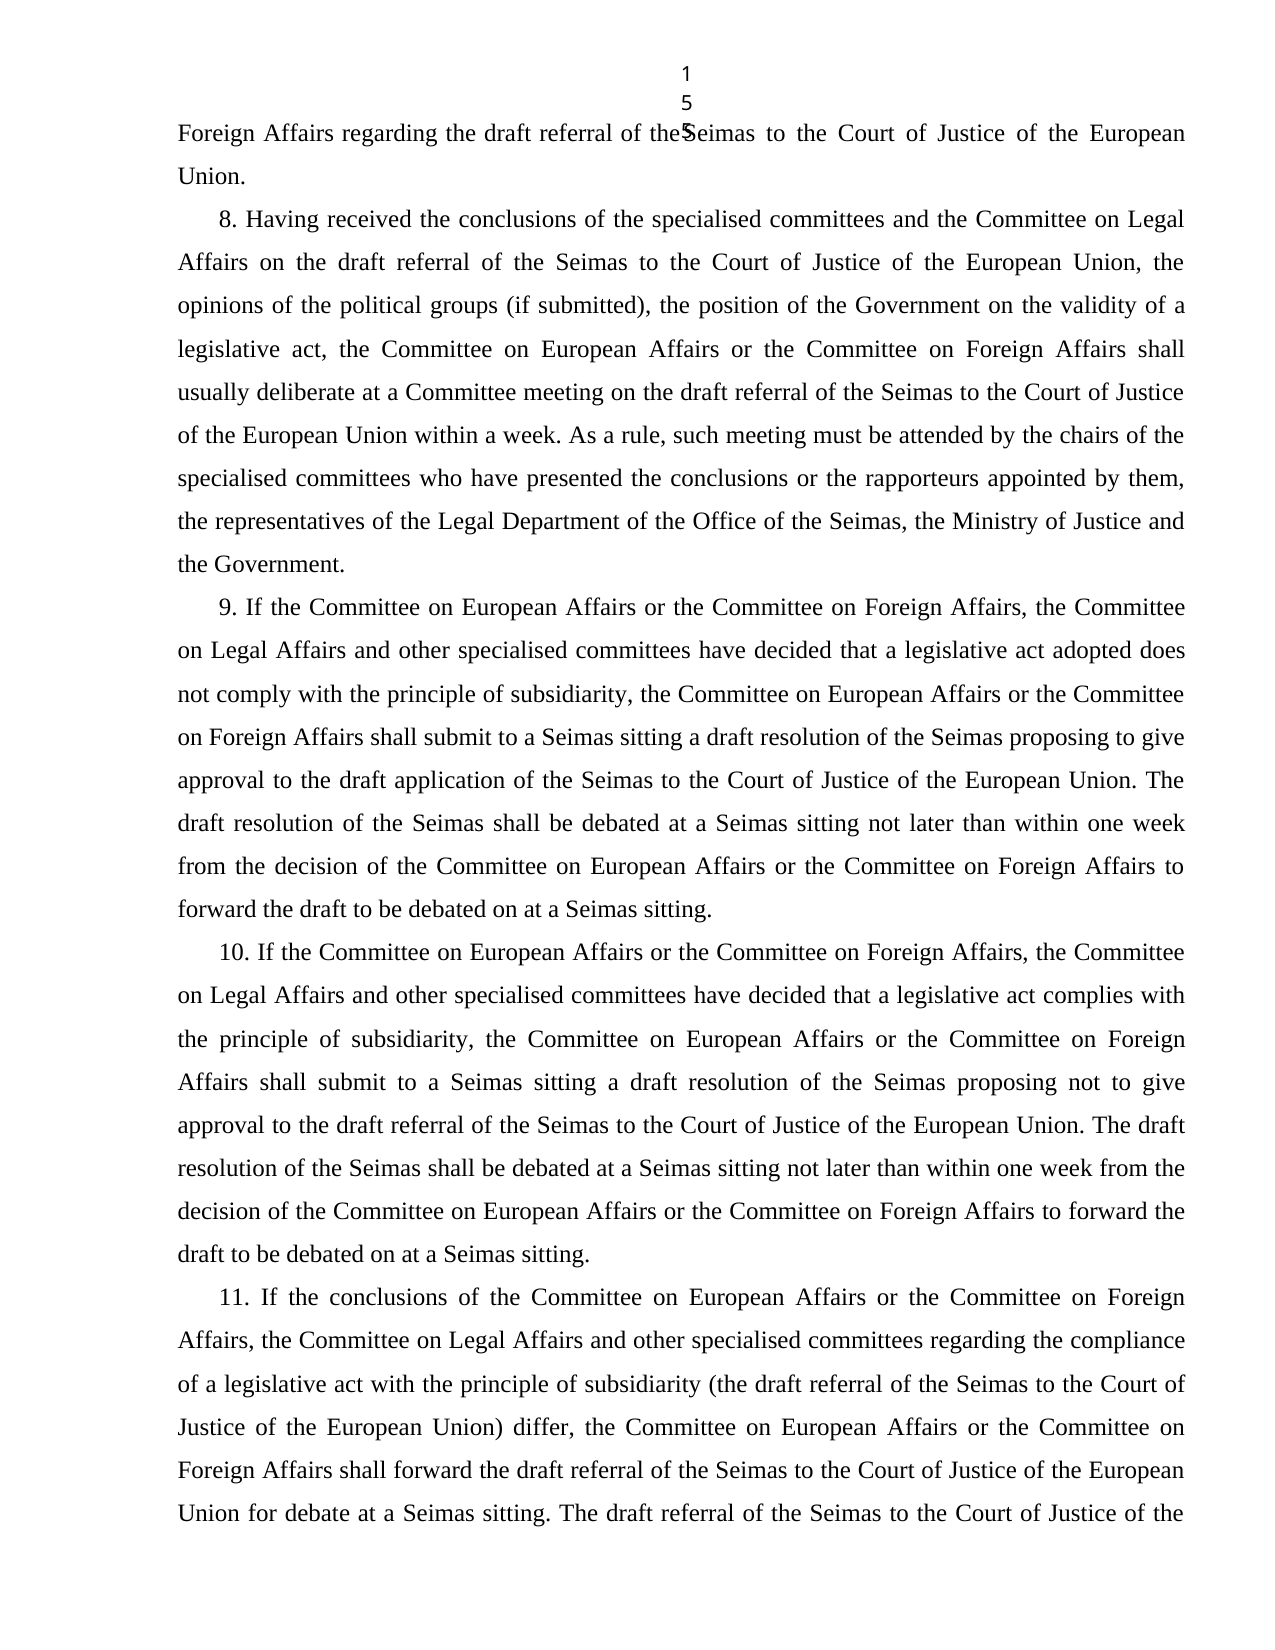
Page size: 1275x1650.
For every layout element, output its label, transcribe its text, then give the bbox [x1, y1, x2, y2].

text 11. If the conclusions of the Committee on European Affairs or the Committee on Foreign Affairs, the Committee on Legal Affairs and other specialised committees regarding the compliance of a legislative act with the principle of subsidiarity (the draft referral of the Seimas to the Court of Justice of the European Union) differ, the Committee on European Affairs or the Committee on Foreign Affairs shall forward the draft referral of the Seimas to the Court of Justice of the European Union for debate at a Seimas sitting. The draft referral of the Seimas to the Court of Justice of the [177, 1282, 1186, 1527]
text 8. Having received the conclusions of the specialised committees and the Committee on Legal Affairs on the draft referral of the Seimas to the Court of Justice of the European Union, the opinions of the political groups (if submitted), the position of the Government on the validity of a legislative act, the Committee on European Affairs or the Committee on Foreign Affairs shall usually deliberate at a Committee meeting on the draft referral of the Seimas to the Court of Justice of the European Union within a week. As a rule, such meeting must be attended by the chairs of the specialised committees who have presented the conclusions or the rapporteurs appointed by them, the representatives of the Legal Department of the Office of the Seimas, the Ministry of Justice and the Government. [177, 204, 1186, 578]
text 9. If the Committee on European Affairs or the Committee on Foreign Affairs, the Committee on Legal Affairs and other specialised committees have decided that a legislative act adopted does not comply with the principle of subsidiarity, the Committee on European Affairs or the Committee on Foreign Affairs shall submit to a Seimas sitting a draft resolution of the Seimas proposing to give approval to the draft application of the Seimas to the Court of Justice of the European Union. The draft resolution of the Seimas shall be debated at a Seimas sitting not later than within one week from the decision of the Committee on European Affairs or the Committee on Foreign Affairs to forward the draft to be debated on at a Seimas sitting. [177, 592, 1186, 923]
text Foreign Affairs regarding the draft referral of the Seimas to the Court of Justice of the European Union. [177, 118, 1186, 190]
text 10. If the Committee on European Affairs or the Committee on Foreign Affairs, the Committee on Legal Affairs and other specialised committees have decided that a legislative act complies with the principle of subsidiarity, the Committee on European Affairs or the Committee on Foreign Affairs shall submit to a Seimas sitting a draft resolution of the Seimas proposing not to give approval to the draft referral of the Seimas to the Court of Justice of the European Union. The draft resolution of the Seimas shall be debated at a Seimas sitting not later than within one week from the decision of the Committee on European Affairs or the Committee on Foreign Affairs to forward the draft to be debated on at a Seimas sitting. [177, 937, 1186, 1268]
